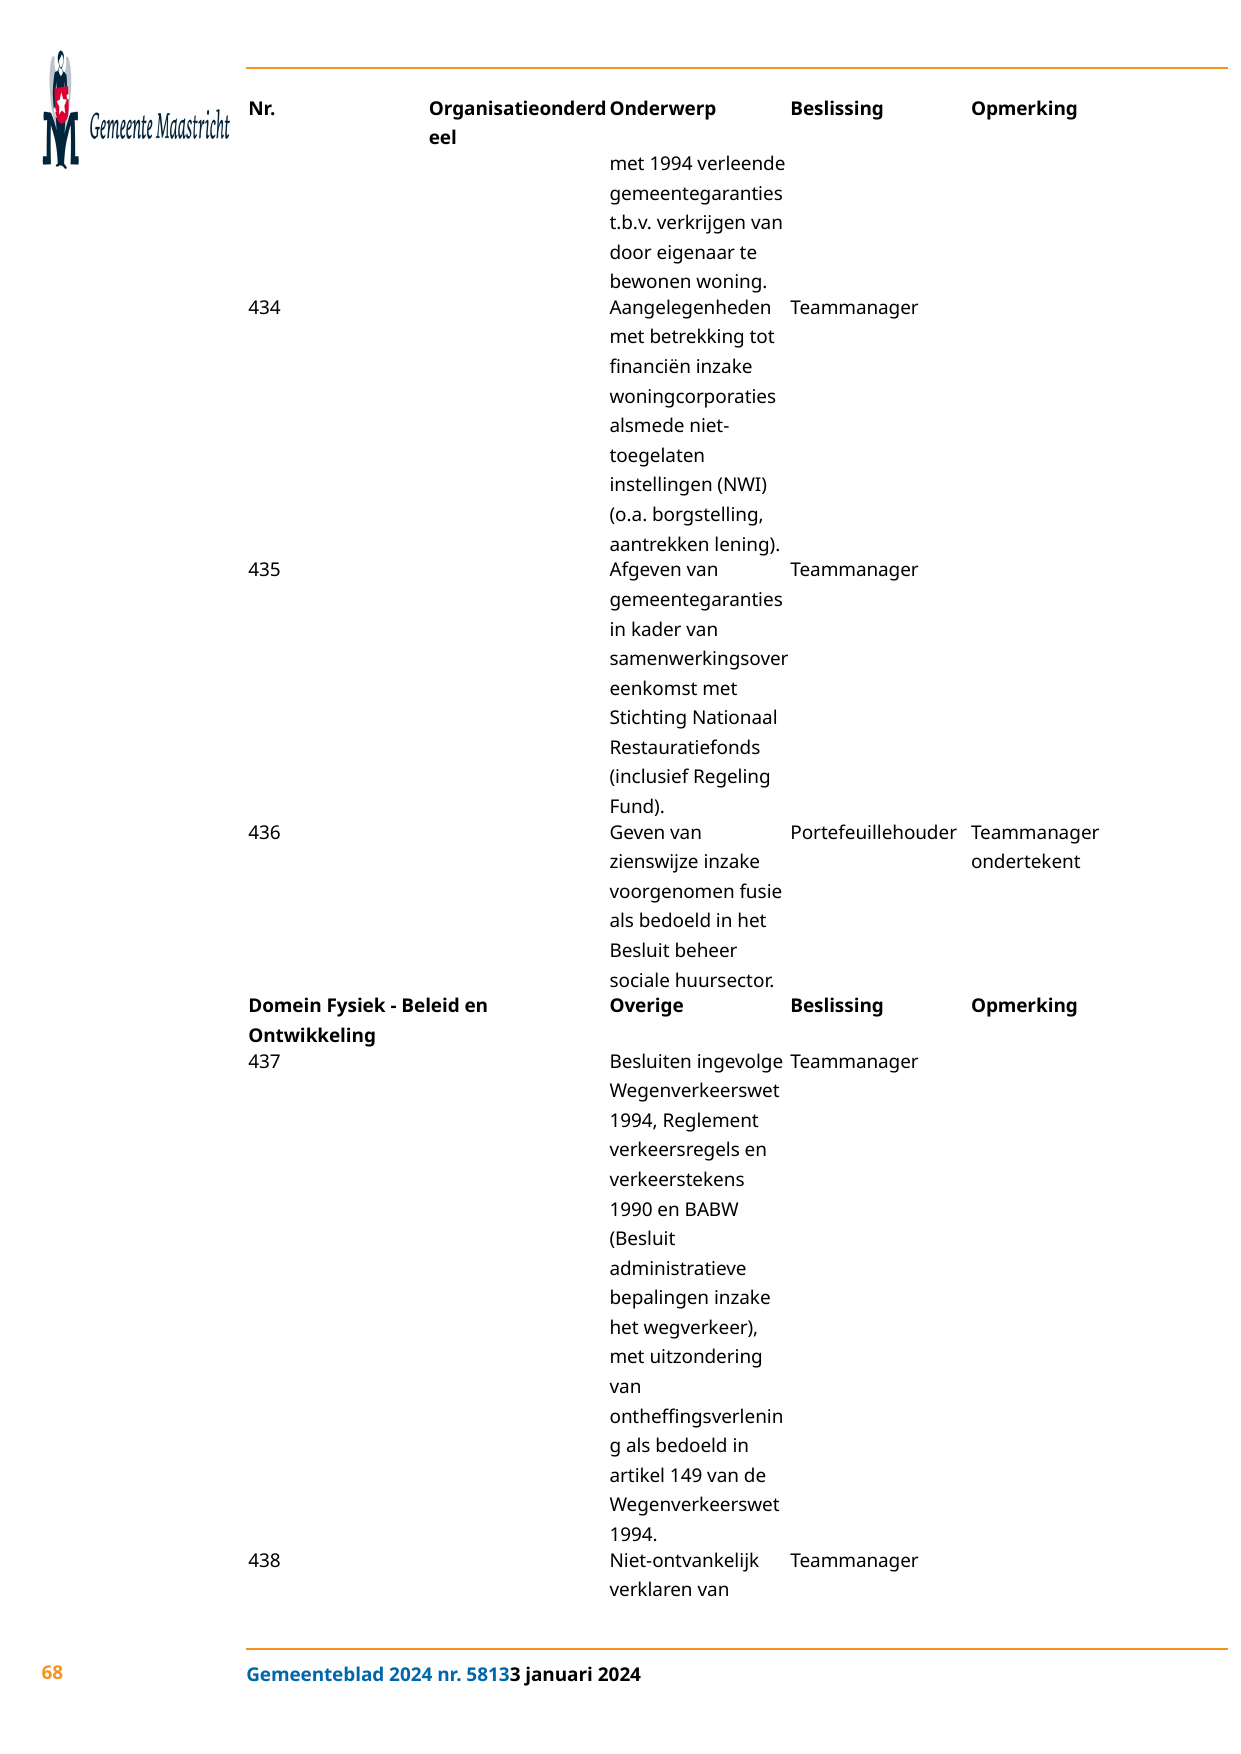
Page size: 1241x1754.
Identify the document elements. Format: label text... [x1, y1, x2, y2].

table_header Nr. [248, 95, 429, 150]
table_cell [248, 150, 429, 294]
table_cell Opmerking [971, 993, 1152, 1048]
table_cell Geven van zienswijze inzake voorgenomen fusie als bedoeld in het Besluit beheer sociale huursector. [609, 819, 790, 993]
table_cell 435 [248, 557, 429, 819]
table_cell [429, 1547, 609, 1602]
table_cell [971, 557, 1152, 819]
table_cell 436 [248, 819, 429, 993]
table_cell Portefeuillehouder [790, 819, 971, 993]
table_header Opmerking [971, 95, 1152, 150]
table_cell 437 [248, 1048, 429, 1547]
table_cell Afgeven van gemeentegaranties in kader van samenwerkingsovereenkomst met Stichting Nationaal Restauratiefonds (inclusief Regeling Fund). [609, 557, 790, 819]
table_cell Teammanager [790, 557, 971, 819]
table_cell [429, 557, 609, 819]
table_cell Besluiten ingevolge Wegenverkeerswet 1994, Reglement verkeersregels en verkeerstekens 1990 en BABW (Besluit administratieve bepalingen inzake het wegverkeer), met uitzondering van ontheffingsverlening als bedoeld in artikel 149 van de Wegenverkeerswet 1994. [609, 1048, 790, 1547]
table_cell 438 [248, 1547, 429, 1602]
table_cell [971, 1547, 1152, 1602]
table_cell Teammanager ondertekent [971, 819, 1152, 993]
table_cell 434 [248, 294, 429, 557]
table_cell [971, 1048, 1152, 1547]
table_header Beslissing [790, 95, 971, 150]
table_cell [429, 150, 609, 294]
table_cell [790, 150, 971, 294]
table_cell Domein Fysiek - Beleid en Ontwikkeling [248, 993, 609, 1048]
table_cell Beslissing [790, 993, 971, 1048]
table_cell Teammanager [790, 294, 971, 557]
table_cell [429, 1048, 609, 1547]
table_cell Teammanager [790, 1547, 971, 1602]
table_cell [429, 819, 609, 993]
table_cell Teammanager [790, 1048, 971, 1547]
table_cell Niet-ontvankelijk verklaren van [609, 1547, 790, 1602]
table_cell Overige [609, 993, 790, 1048]
table_cell met 1994 verleende gemeentegaranties t.b.v. verkrijgen van door eigenaar te bewonen woning. [609, 150, 790, 294]
table_cell [429, 294, 609, 557]
table_header Organisatieonderdeel [429, 95, 609, 150]
table_cell [971, 150, 1152, 294]
picture [41, 47, 231, 172]
table_header Onderwerp [609, 95, 790, 150]
table_cell [971, 294, 1152, 557]
table_cell Aangelegenheden met betrekking tot financiën inzake woningcorporaties alsmede niet-toegelaten instellingen (NWI) (o.a. borgstelling, aantrekken lening). [609, 294, 790, 557]
